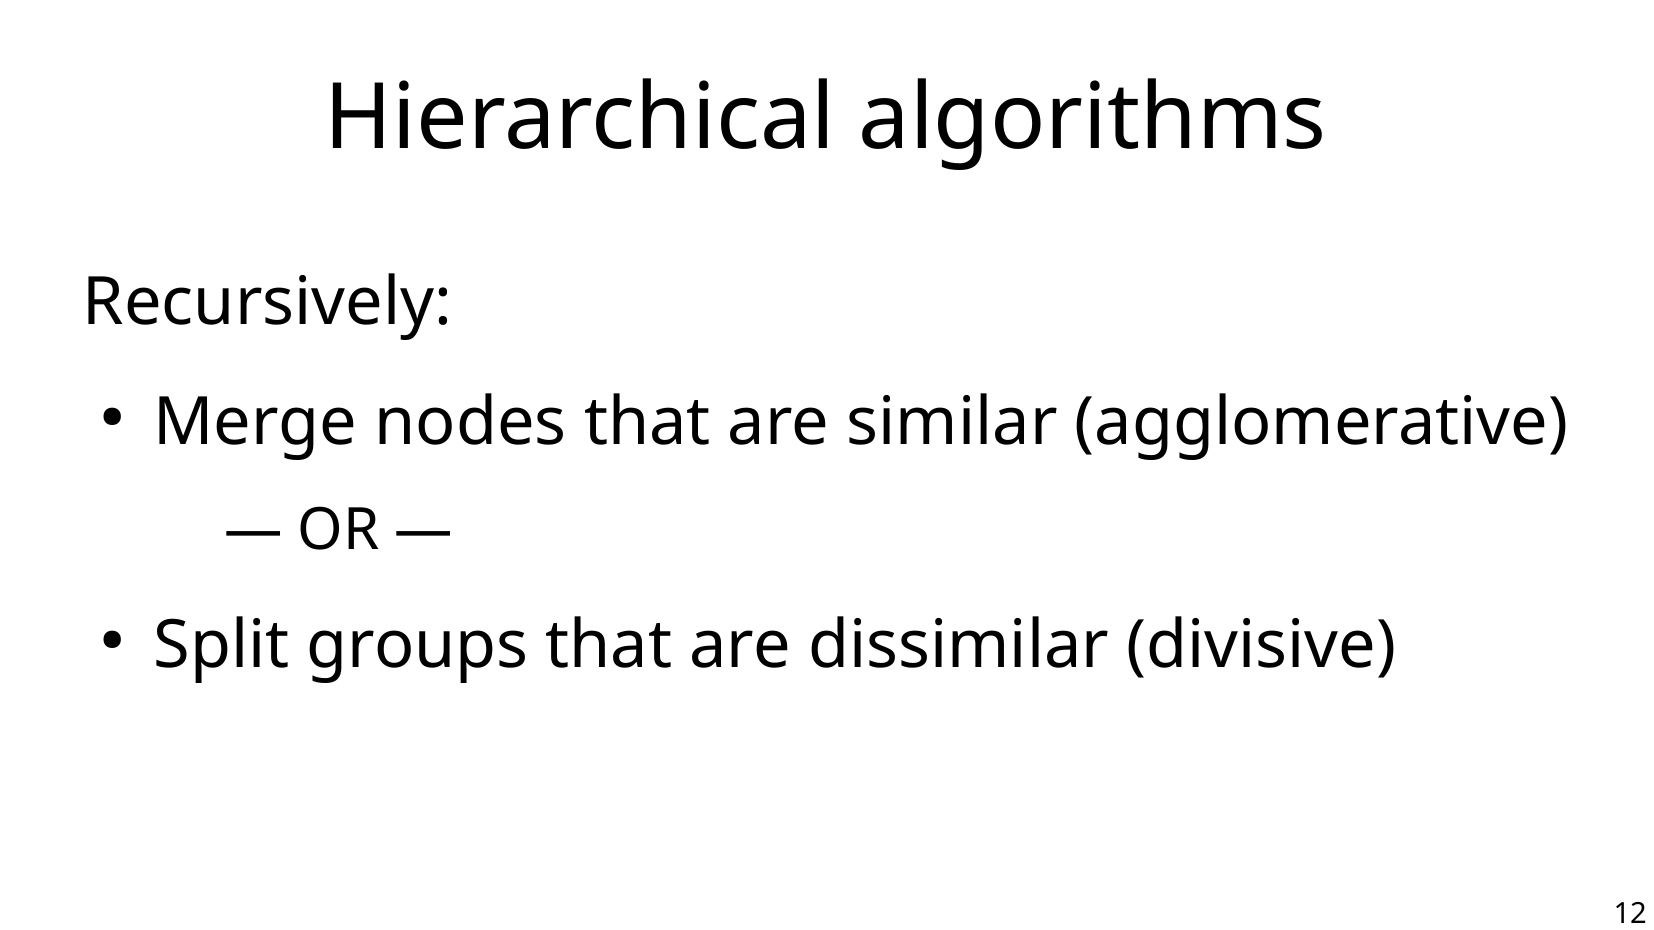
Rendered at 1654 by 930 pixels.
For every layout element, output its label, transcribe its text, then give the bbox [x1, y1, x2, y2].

list Recursively: Merge nodes that are similar (agglomerative) — OR — Split groups that are dissimilar (divisive) [82, 252, 1571, 793]
title Hierarchical algorithms [82, 1, 1571, 225]
